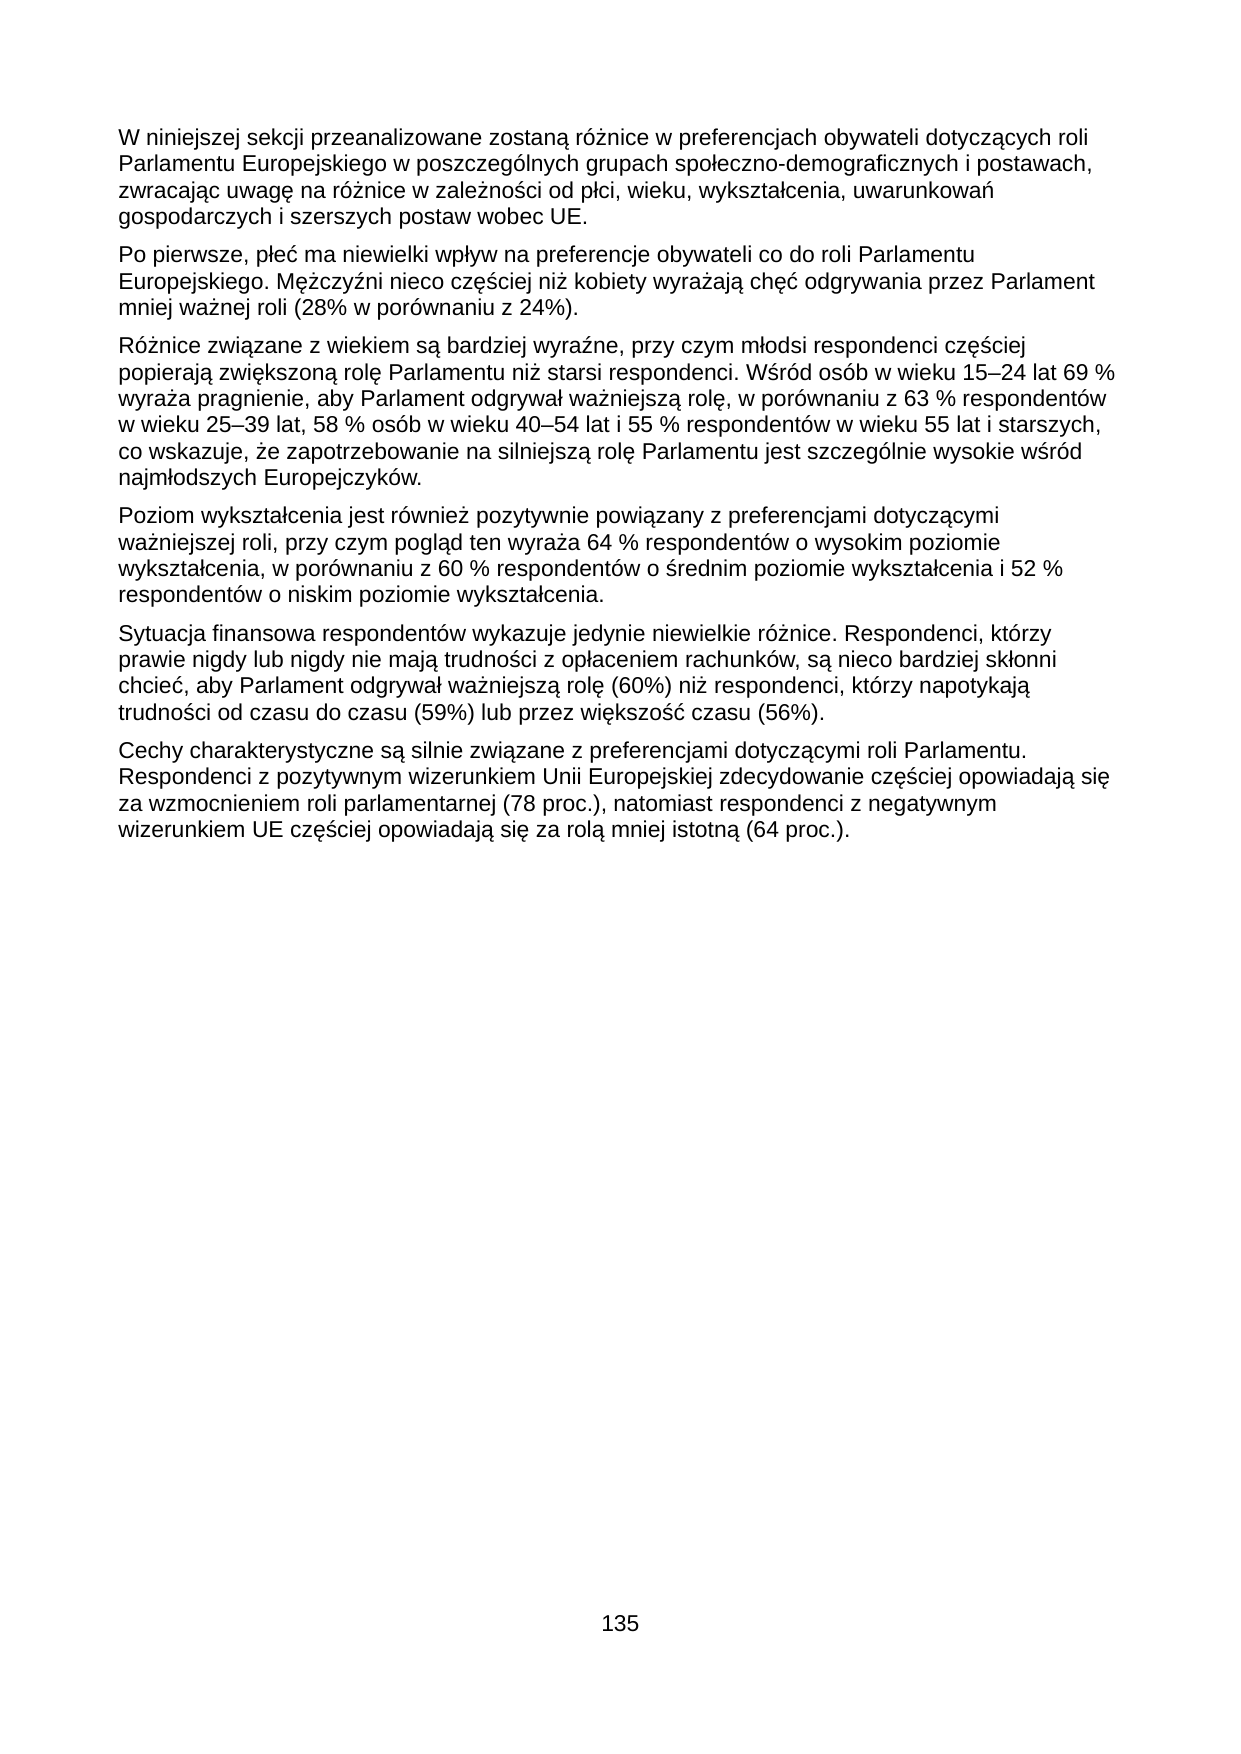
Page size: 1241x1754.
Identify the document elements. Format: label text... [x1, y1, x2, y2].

text Poziom wykształcenia jest również pozytywnie powiązany z preferencjami dotyczącymi ważniejszej roli, przy czym pogląd ten wyraża 64 % respondentów o wysokim poziomie wykształcenia, w porównaniu z 60 % respondentów o średnim poziomie wykształcenia i 52 % respondentów o niskim poziomie wykształcenia. [118, 502, 1122, 608]
text Sytuacja finansowa respondentów wykazuje jedynie niewielkie różnice. Respondenci, którzy prawie nigdy lub nigdy nie mają trudności z opłaceniem rachunków, są nieco bardziej skłonni chcieć, aby Parlament odgrywał ważniejszą rolę (60%) niż respondenci, którzy napotykają trudności od czasu do czasu (59%) lub przez większość czasu (56%). [118, 619, 1122, 725]
text W niniejszej sekcji przeanalizowane zostaną różnice w preferencjach obywateli dotyczących roli Parlamentu Europejskiego w poszczególnych grupach społeczno-demograficznych i postawach, zwracając uwagę na różnice w zależności od płci, wieku, wykształcenia, uwarunkowań gospodarczych i szerszych postaw wobec UE. [118, 124, 1122, 229]
text Cechy charakterystyczne są silnie związane z preferencjami dotyczącymi roli Parlamentu. Respondenci z pozytywnym wizerunkiem Unii Europejskiej zdecydowanie częściej opowiadają się za wzmocnieniem roli parlamentarnej (78 proc.), natomiast respondenci z negatywnym wizerunkiem UE częściej opowiadają się za rolą mniej istotną (64 proc.). [118, 737, 1122, 842]
text Po pierwsze, płeć ma niewielki wpływ na preferencje obywateli co do roli Parlamentu Europejskiego. Mężczyźni nieco częściej niż kobiety wyrażają chęć odgrywania przez Parlament mniej ważnej roli (28% w porównaniu z 24%). [118, 241, 1122, 320]
text Różnice związane z wiekiem są bardziej wyraźne, przy czym młodsi respondenci częściej popierają zwiększoną rolę Parlamentu niż starsi respondenci. Wśród osób w wieku 15–24 lat 69 % wyraża pragnienie, aby Parlament odgrywał ważniejszą rolę, w porównaniu z 63 % respondentów w wieku 25–39 lat, 58 % osób w wieku 40–54 lat i 55 % respondentów w wieku 55 lat i starszych, co wskazuje, że zapotrzebowanie na silniejszą rolę Parlamentu jest szczególnie wysokie wśród najmłodszych Europejczyków. [118, 332, 1122, 490]
